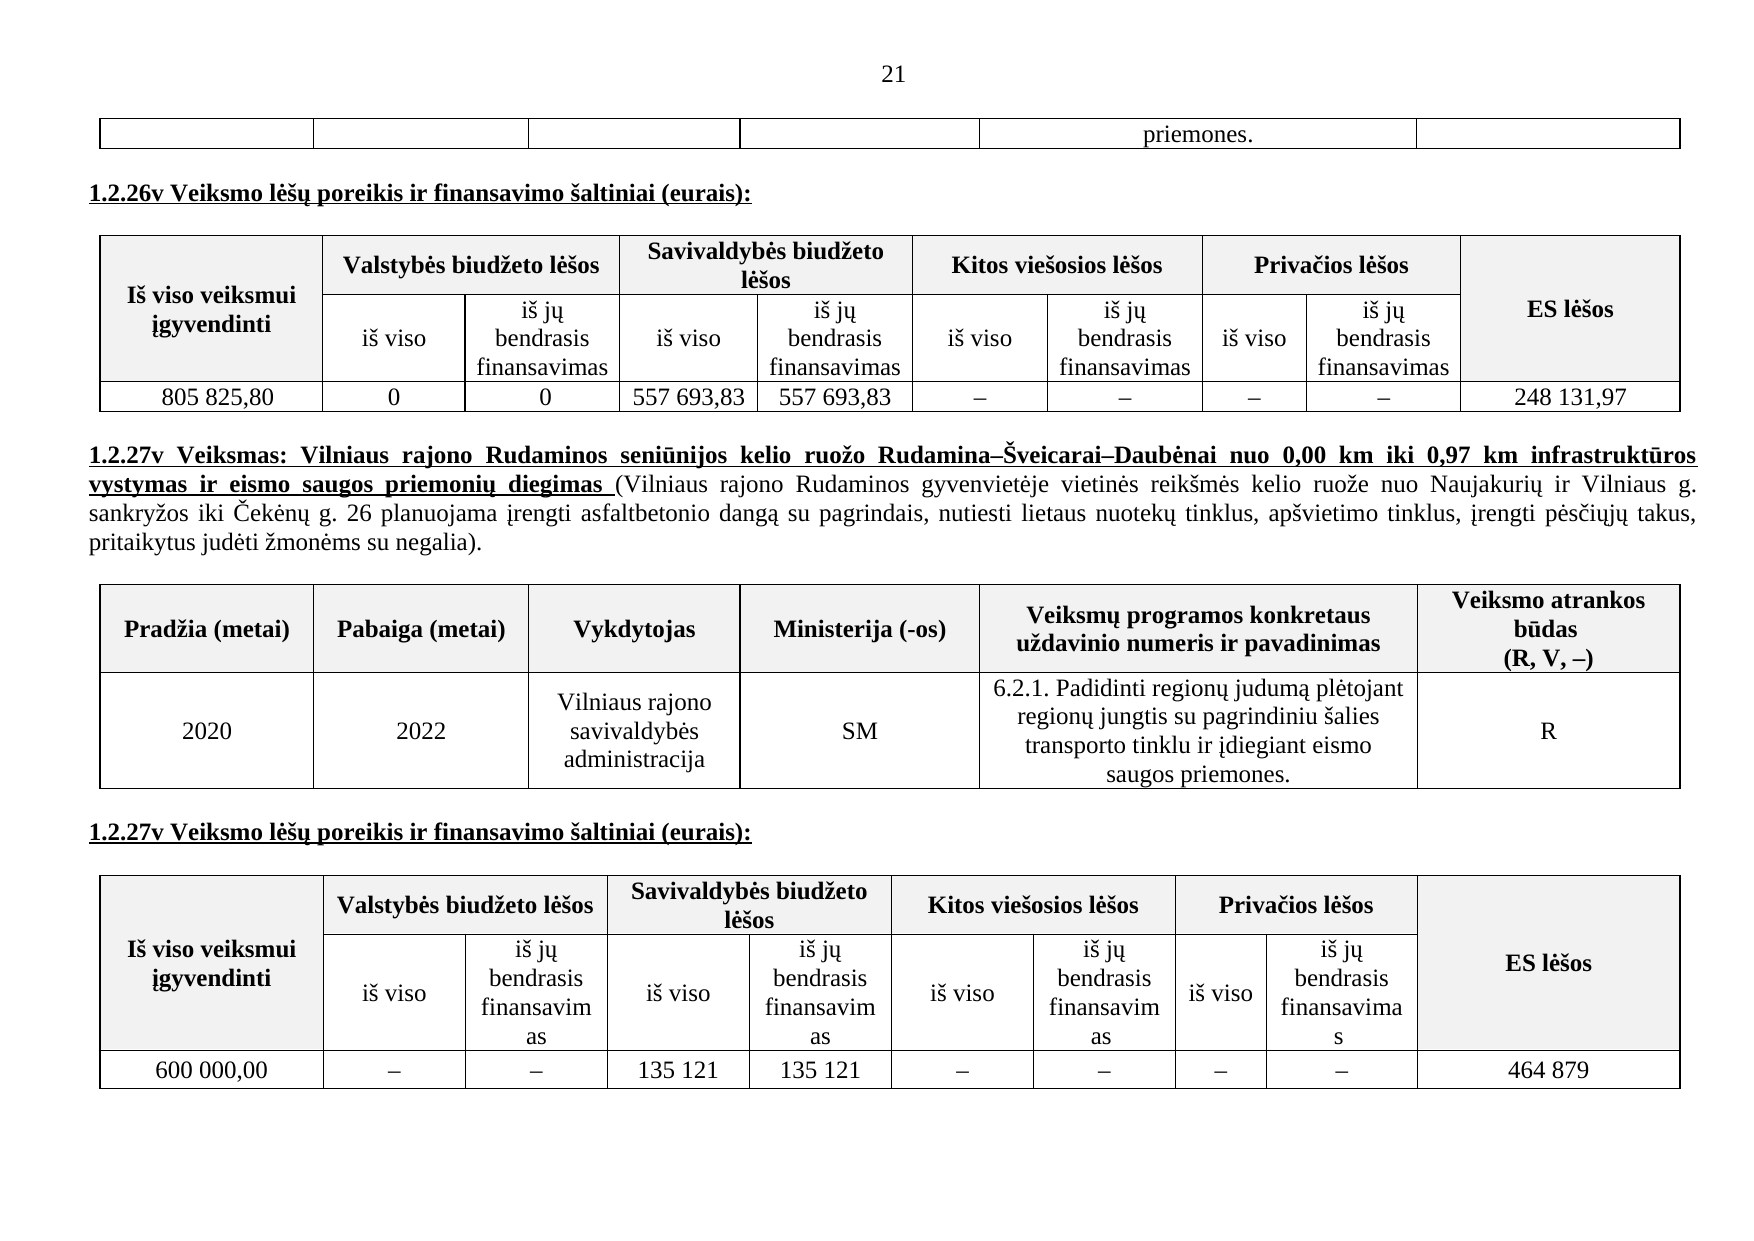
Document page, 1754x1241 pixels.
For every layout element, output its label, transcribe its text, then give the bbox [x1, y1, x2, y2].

table_header Kitos viešosios lėšos [892, 876, 1175, 933]
table_cell 0 [323, 382, 464, 411]
table_header Veiksmo atrankos būdas (R, V, –) [1418, 585, 1679, 672]
table_cell – [1034, 1051, 1175, 1088]
table_cell 2020 [101, 673, 313, 788]
table_header Veiksmų programos konkretaus uždavinio numeris ir pavadinimas [980, 585, 1417, 672]
table_header Privačios lėšos [1203, 236, 1460, 294]
table_header Savivaldybės biudžeto lėšos [608, 876, 891, 933]
text 1.2.27v Veiksmas: Vilniaus rajono Rudaminos seniūnijos kelio ruožo Rudamina–Šveicarai–Daubėnai nuo 0,00 km iki 0,97 km infrastruktūros [89, 441, 1698, 466]
text 1.2.26v Veiksmo lėšų poreikis ir finansavimo šaltiniai (eurais): [89, 178, 1698, 206]
table_cell 464 879 [1418, 1051, 1679, 1088]
table_cell iš jų bendrasis finansavimas [1034, 935, 1175, 1049]
table_cell iš viso [892, 935, 1033, 1049]
table_header Pradžia (metai) [101, 585, 313, 672]
table_cell iš viso [1203, 295, 1306, 381]
table_cell priemones. [980, 119, 1416, 148]
table_cell [741, 119, 979, 148]
table_cell iš viso [913, 295, 1047, 381]
table_header ES lėšos [1461, 236, 1679, 381]
table_header Valstybės biudžeto lėšos [323, 236, 619, 294]
table_cell 0 [466, 382, 619, 411]
table_header Valstybės biudžeto lėšos [324, 876, 607, 933]
table_cell [314, 119, 528, 148]
table_cell iš jų bendrasis finansavimas [1307, 295, 1460, 381]
table_cell 2022 [314, 673, 528, 788]
text vystymas ir eismo saugos priemonių diegimas (Vilniaus rajono Rudaminos gyvenvietėje vietinės reikšmės kelio ruože nuo Naujakurių ir Vilniaus g. sankryžos iki Čekėnų g. 26 planuojama įrengti asfaltbetonio dangą su pagrindais, nutiesti lietaus nuotekų tinklus, apšvietimo tinklus, įrengti pėsčiųjų takus, pritaikytus judėti žmonėms su negalia). [89, 467, 1698, 556]
table_header Vykdytojas [529, 585, 739, 672]
table_cell – [1307, 382, 1460, 411]
table_cell 248 131,97 [1461, 382, 1679, 411]
table_cell [1417, 119, 1679, 148]
table_header Savivaldybės biudžeto lėšos [620, 236, 912, 294]
table_cell – [1203, 382, 1306, 411]
table_header Pabaiga (metai) [314, 585, 528, 672]
table_cell 557 693,83 [758, 382, 912, 411]
table_cell 805 825,80 [101, 382, 322, 411]
table_cell iš viso [324, 935, 465, 1049]
table_cell iš viso [323, 295, 464, 381]
table_cell – [466, 1051, 607, 1088]
table_header Kitos viešosios lėšos [913, 236, 1202, 294]
table_cell – [1176, 1051, 1266, 1088]
table_cell 557 693,83 [620, 382, 757, 411]
table_cell – [1267, 1051, 1417, 1088]
table_header Privačios lėšos [1176, 876, 1417, 933]
table_cell iš jų bendrasis finansavimas [1267, 935, 1417, 1049]
table_cell 6.2.1. Padidinti regionų judumą plėtojant regionų jungtis su pagrindiniu šalies transporto tinklu ir įdiegiant eismo saugos priemones. [980, 673, 1417, 788]
table_cell 135 121 [750, 1051, 891, 1088]
table_header Iš viso veiksmui įgyvendinti [101, 236, 322, 381]
table_cell iš jų bendrasis finansavimas [750, 935, 891, 1049]
table_header Iš viso veiksmui įgyvendinti [101, 876, 323, 1049]
table_cell iš jų bendrasis finansavimas [466, 295, 619, 381]
table_cell [101, 119, 313, 148]
table_cell iš jų bendrasis finansavimas [466, 935, 607, 1049]
table_header Ministerija (-os) [741, 585, 979, 672]
table_cell [529, 119, 739, 148]
table_cell – [324, 1051, 465, 1088]
table_cell – [913, 382, 1047, 411]
table_cell – [892, 1051, 1033, 1088]
table_cell SM [741, 673, 979, 788]
table_cell iš jų bendrasis finansavimas [1048, 295, 1202, 381]
text 1.2.27v Veiksmo lėšų poreikis ir finansavimo šaltiniai (eurais): [89, 817, 1698, 846]
table_cell Vilniaus rajono savivaldybės administracija [529, 673, 739, 788]
table_cell R [1418, 673, 1679, 788]
table_cell 600 000,00 [101, 1051, 323, 1088]
table_cell – [1048, 382, 1202, 411]
table_header ES lėšos [1418, 876, 1679, 1049]
table_cell iš viso [1176, 935, 1266, 1049]
table_cell iš jų bendrasis finansavimas [758, 295, 912, 381]
table_cell 135 121 [608, 1051, 749, 1088]
table_cell iš viso [608, 935, 749, 1049]
table_cell iš viso [620, 295, 757, 381]
